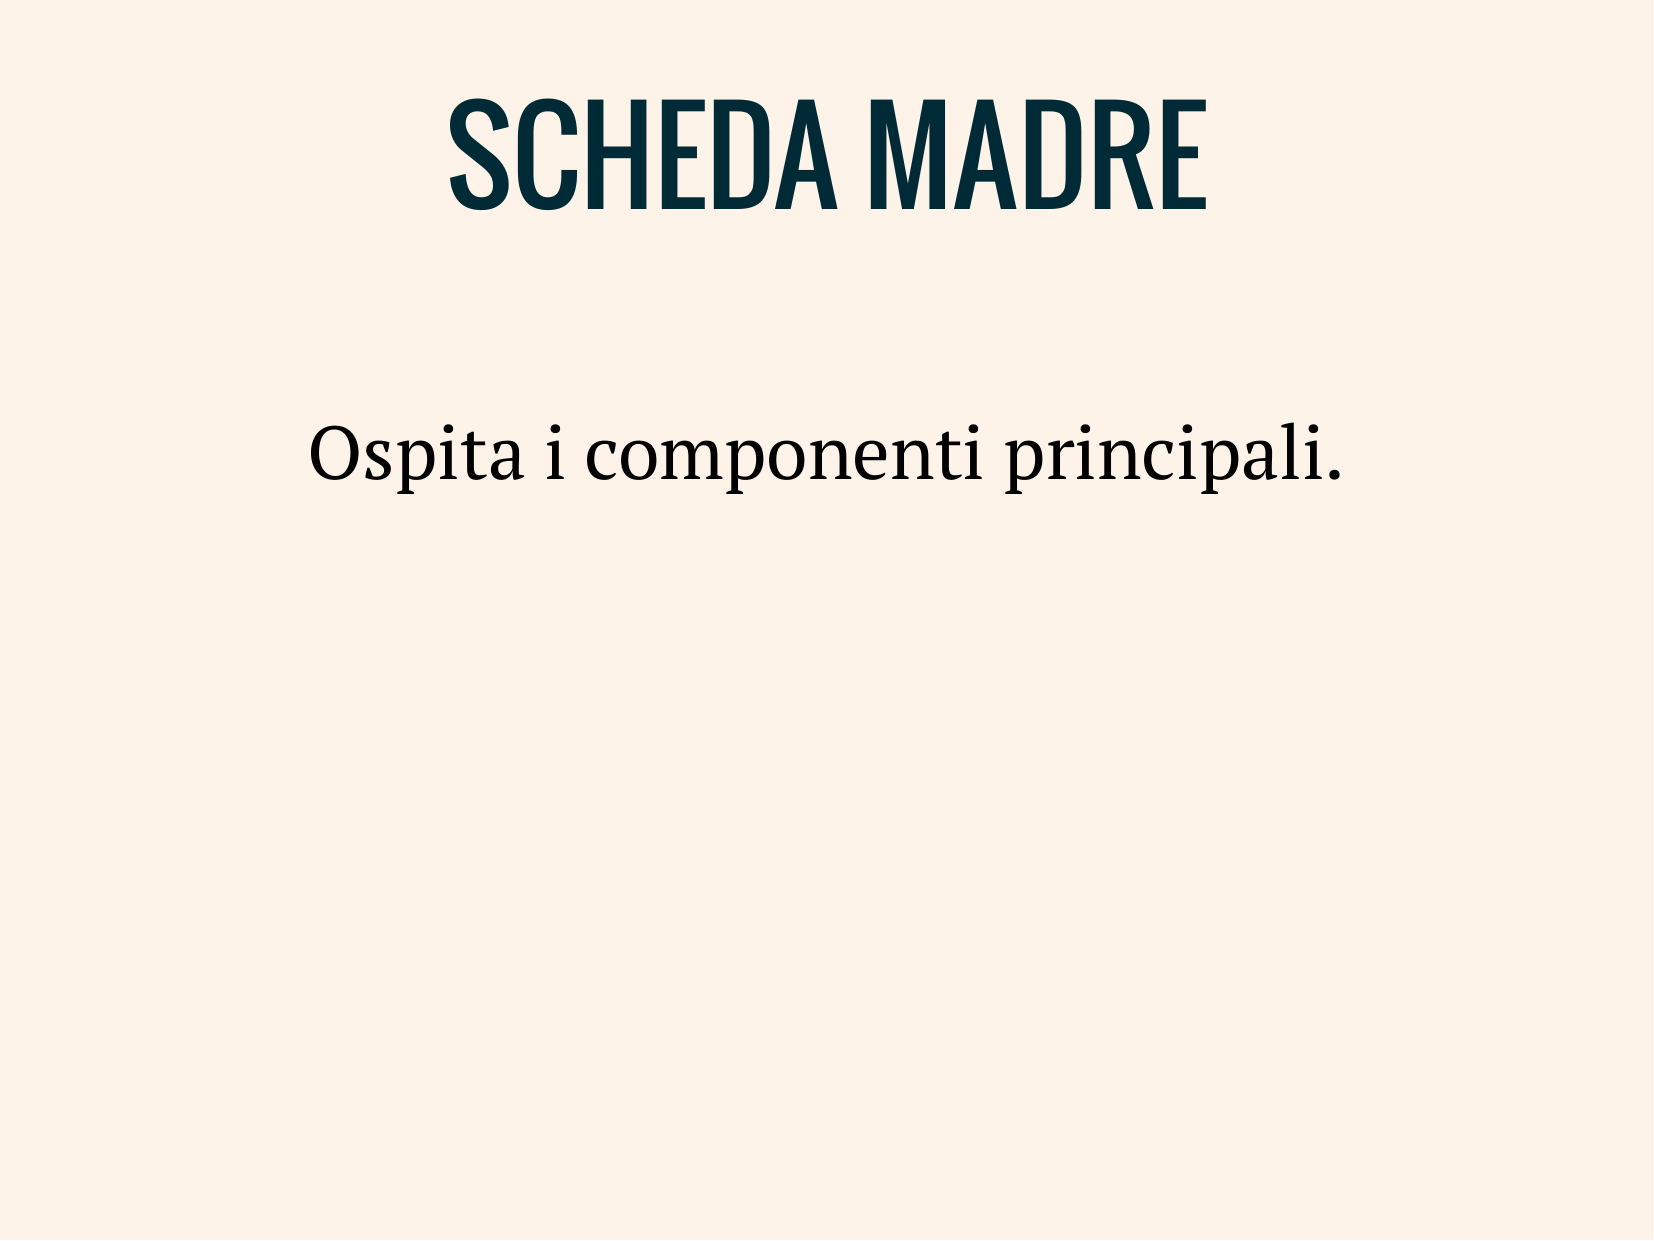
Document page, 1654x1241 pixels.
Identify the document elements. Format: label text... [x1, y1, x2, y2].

title Scheda madre [82, 49, 1571, 257]
text_box Ospita i componenti principali. [82, 290, 1572, 1010]
